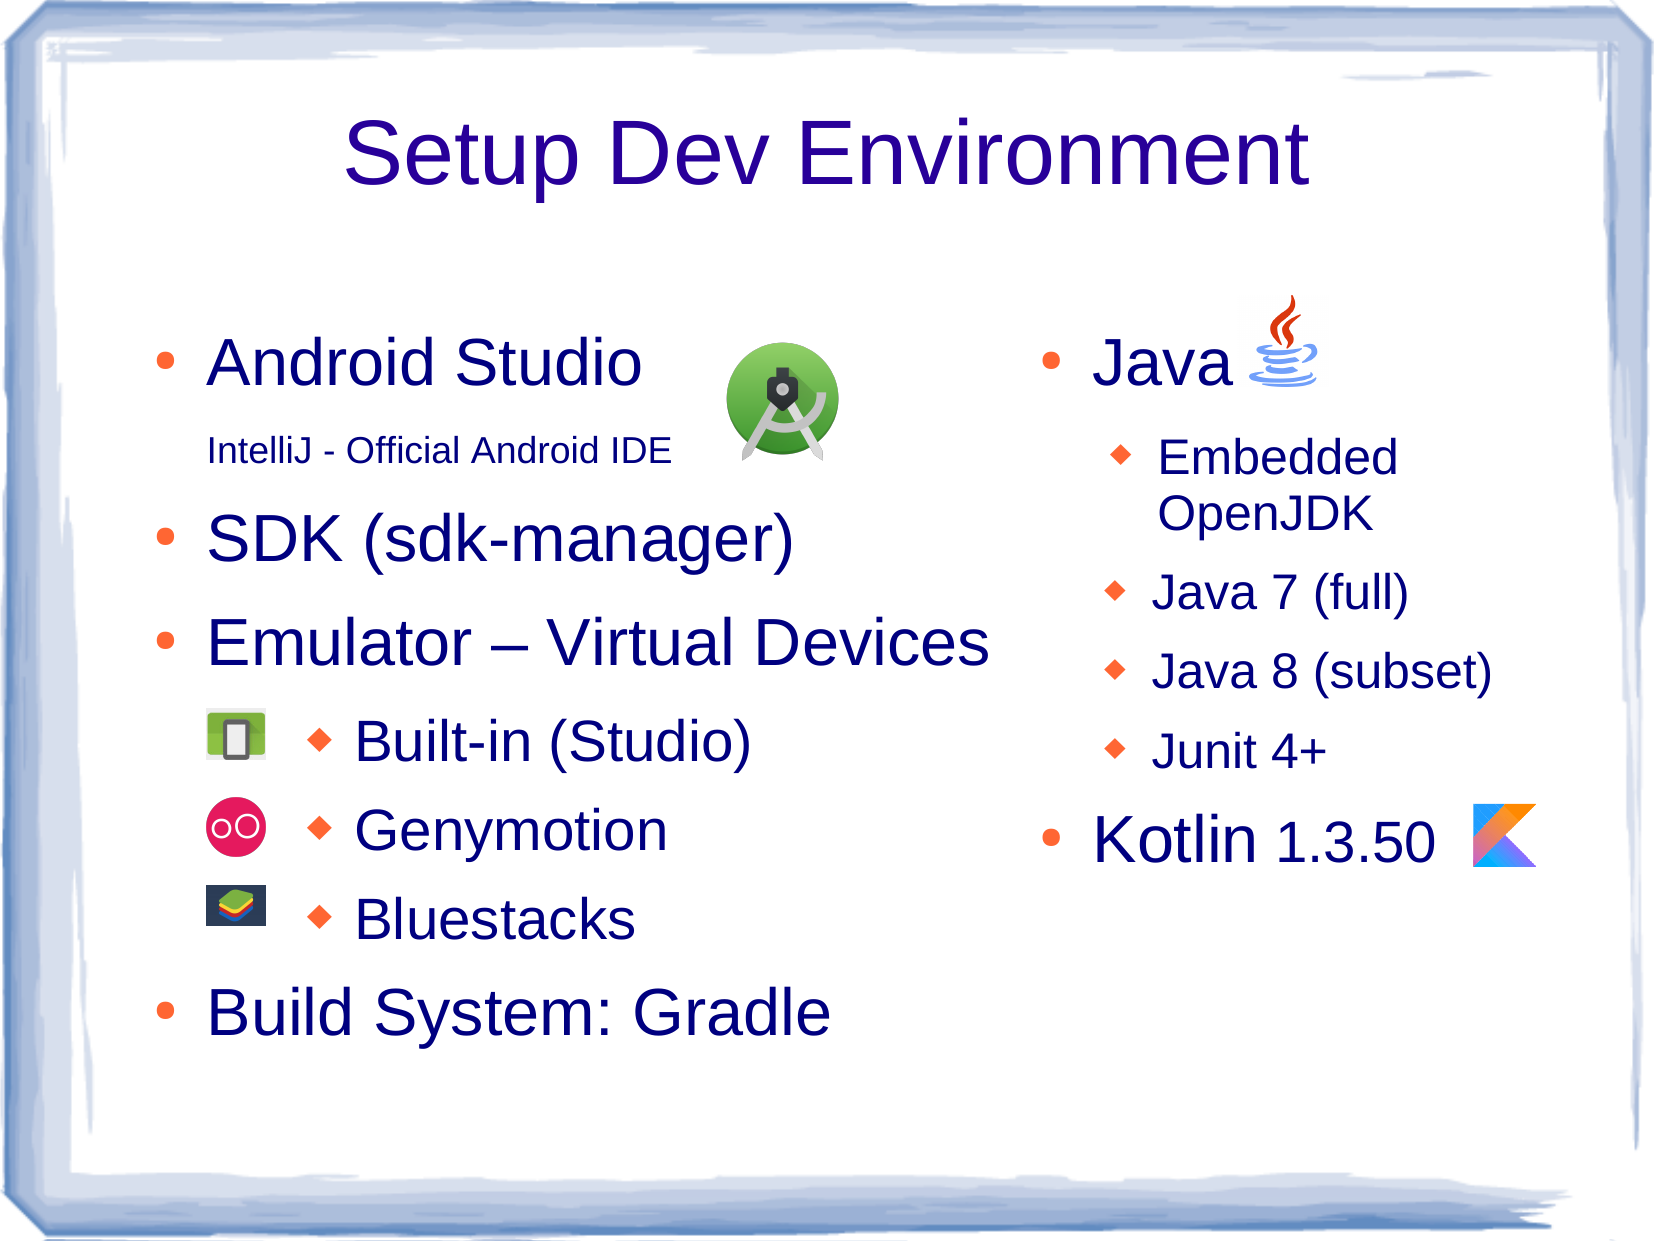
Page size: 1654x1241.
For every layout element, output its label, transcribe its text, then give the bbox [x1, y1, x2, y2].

title Setup Dev Environment [82, 49, 1571, 257]
list Java Embedded OpenJDK Java 7 (full) Java 8 (subset) Junit 4+ Kotlin 1.3.50 [1003, 324, 1579, 1045]
list Android Studio IntelliJ - Official Android IDE SDK (sdk-manager) Emulator – Virtual Devices Built-in (Studio) Genymotion Bluestacks Build System: Gradle [118, 324, 1004, 1050]
picture [0, 0, 1654, 1241]
